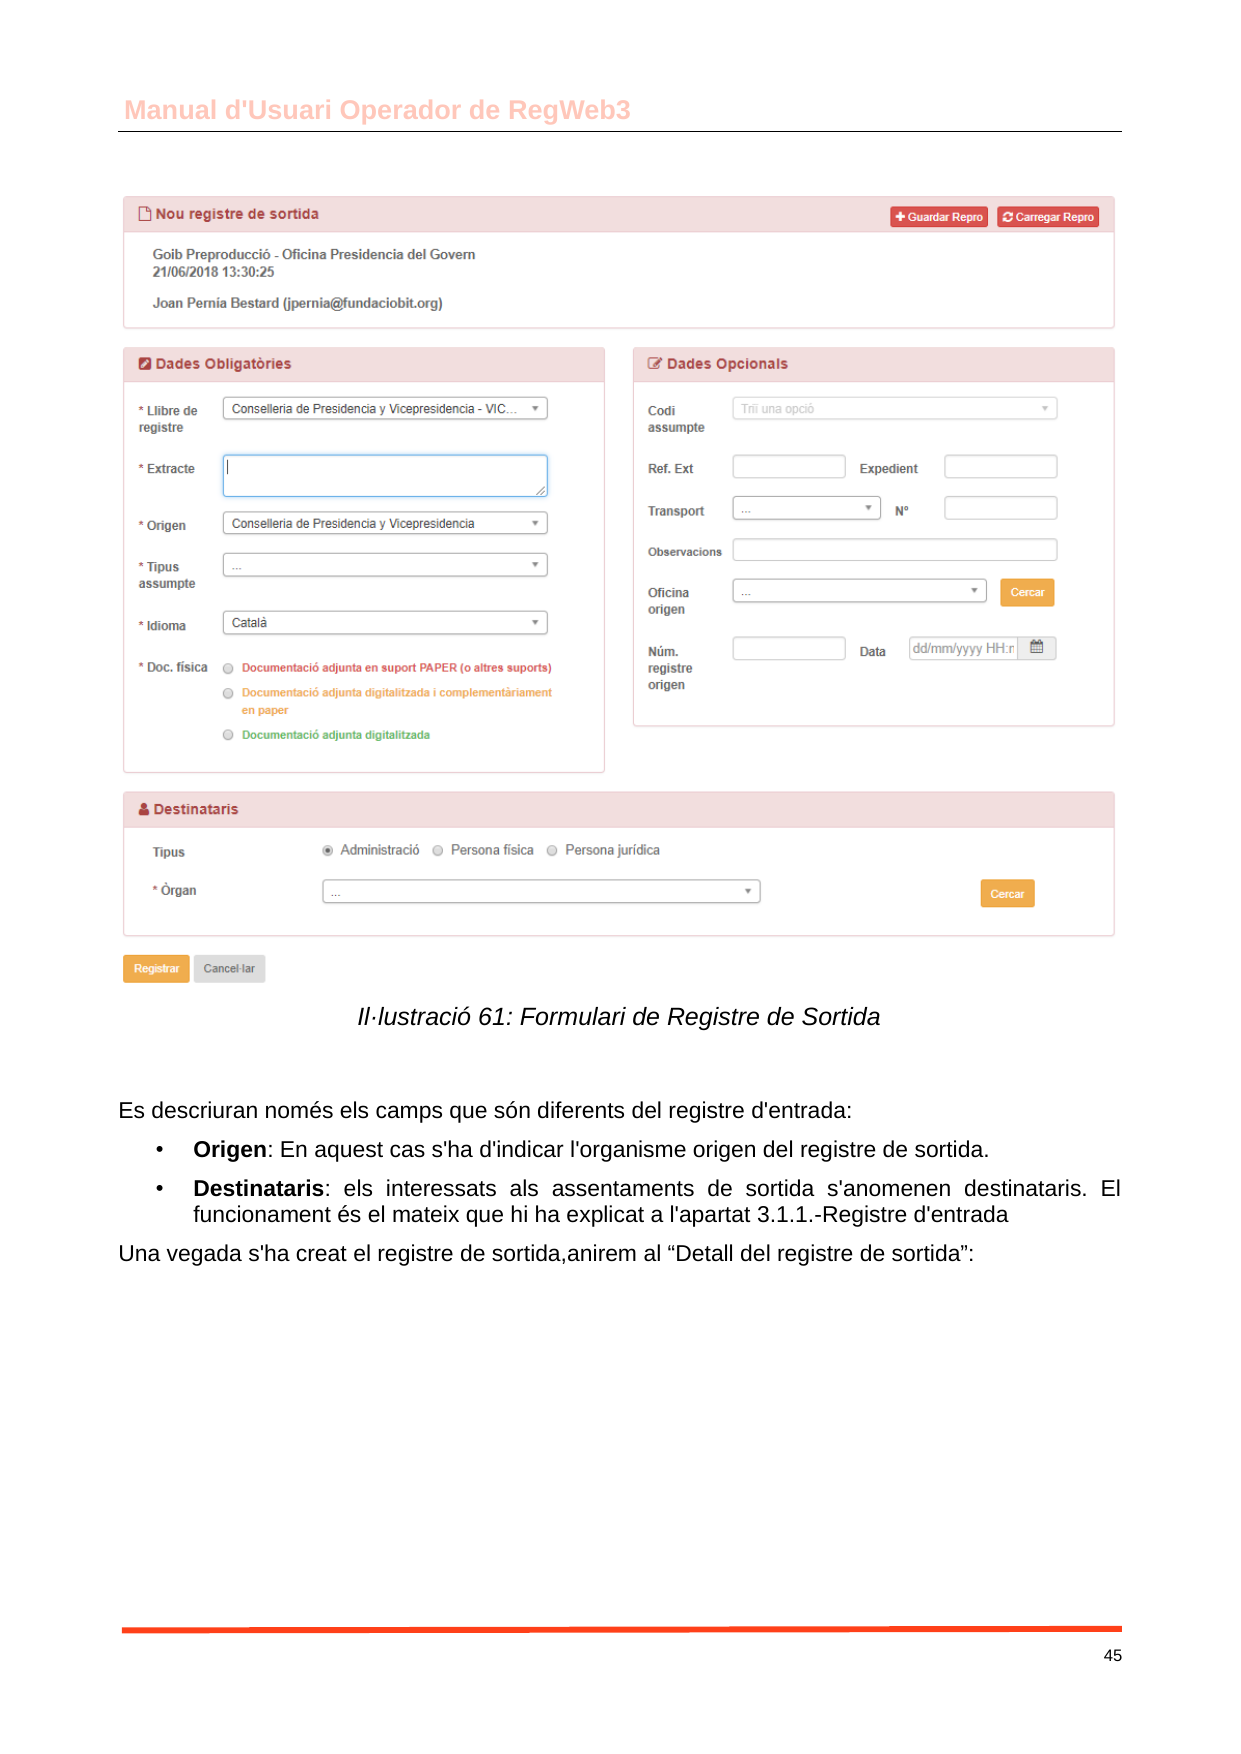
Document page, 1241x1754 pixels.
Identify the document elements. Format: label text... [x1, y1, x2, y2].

text Es descriuran només els camps que són diferents del registre d'entrada: [118, 1097, 1122, 1123]
list Destinataris: els interessats als assentaments de sortida s'anomenen destinataris. El funcionament és el mateix que hi ha explicat a l'apartat 3.1.1Registre d'entrada [156, 1175, 1122, 1228]
list Origen: En aquest cas s'ha d'indicar l'organisme origen del registre de sortida. [156, 1136, 1122, 1162]
text Una vegada s'ha creat el registre de sortida,anirem al “Detall del registre de sortida”: [118, 1240, 1122, 1266]
picture [118, 192, 1123, 990]
text Il·lustració 61: Formulari de Registre de Sortida [118, 1002, 1122, 1031]
